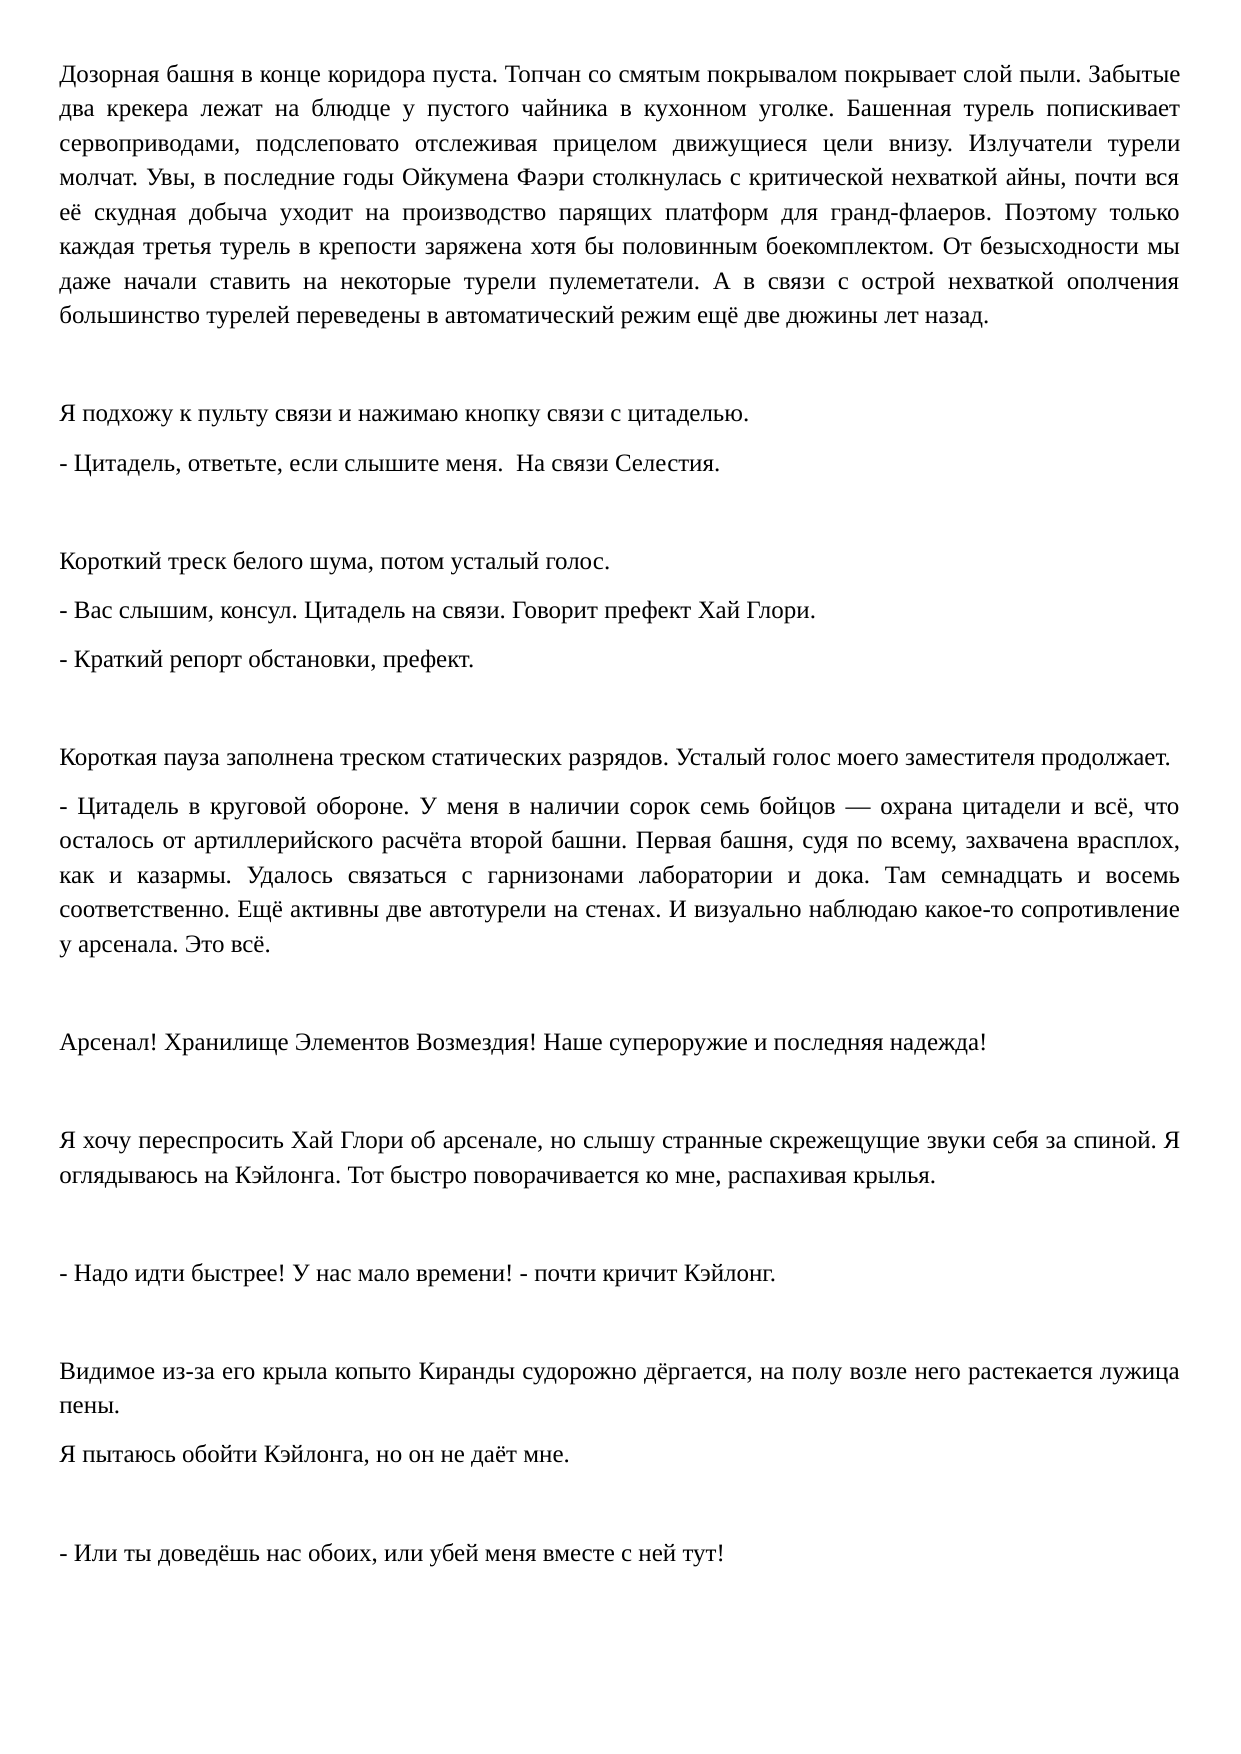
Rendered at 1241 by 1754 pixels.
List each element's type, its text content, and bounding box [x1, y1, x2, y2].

text Я подхожу к пульту связи и нажимаю кнопку связи с цитаделью. [59, 398, 1181, 427]
text Видимое из-за его крыла копыто Киранды судорожно дёргается, на полу возле него растекается лужица пены. [59, 1356, 1181, 1419]
text - Цитадель в круговой обороне. У меня в наличии сорок семь бойцов — охрана цитадели и всё, что осталось от артиллерийского расчёта второй башни. Первая башня, судя по всему, захвачена врасплох, как и казармы. Удалось связаться с гарнизонами лаборатории и дока. Там семнадцать и восемь соответственно. Ещё активны две автотурели на стенах. И визуально наблюдаю какое-то сопротивление у арсенала. Это всё. [59, 791, 1181, 958]
text - Или ты доведёшь нас обоих, или убей меня вместе с ней тут! [59, 1538, 1181, 1566]
text - Надо идти быстрее! У нас мало времени! - почти кричит Кэйлонг. [59, 1258, 1181, 1287]
text Короткая пауза заполнена треском статических разрядов. Усталый голос моего заместителя продолжает. [59, 742, 1181, 771]
text Я пытаюсь обойти Кэйлонга, но он не даёт мне. [59, 1439, 1181, 1468]
text Дозорная башня в конце коридора пуста. Топчан со смятым покрывалом покрывает слой пыли. Забытые два крекера лежат на блюдце у пустого чайника в кухонном уголке. Башенная турель попискивает сервоприводами, подслеповато отслеживая прицелом движущиеся цели внизу. Излучатели турели молчат. Увы, в последние годы Ойкумена Фаэри столкнулась с критической нехваткой айны, почти вся её скудная добыча уходит на производство парящих платформ для гранд-флаеров. Поэтому только каждая третья турель в крепости заряжена хотя бы половинным боекомплектом. От безысходности мы даже начали ставить на некоторые турели пулеметатели. А в связи с острой нехваткой ополчения большинство турелей переведены в автоматический режим ещё две дюжины лет назад. [59, 59, 1181, 329]
text - Вас слышим, консул. Цитадель на связи. Говорит префект Хай Глори. [59, 595, 1181, 623]
text - Краткий репорт обстановки, префект. [59, 644, 1181, 673]
text Я хочу переспросить Хай Глори об арсенале, но слышу странные скрежещущие звуки себя за спиной. Я оглядываюсь на Кэйлонга. Тот быстро поворачивается ко мне, распахивая крылья. [59, 1125, 1181, 1188]
text Арсенал! Хранилище Элементов Возмездия! Наше супероружие и последняя надежда! [59, 1027, 1181, 1056]
text - Цитадель, ответьте, если слышите меня. На связи Селестия. [59, 448, 1181, 476]
text Короткий треск белого шума, потом усталый голос. [59, 546, 1181, 574]
